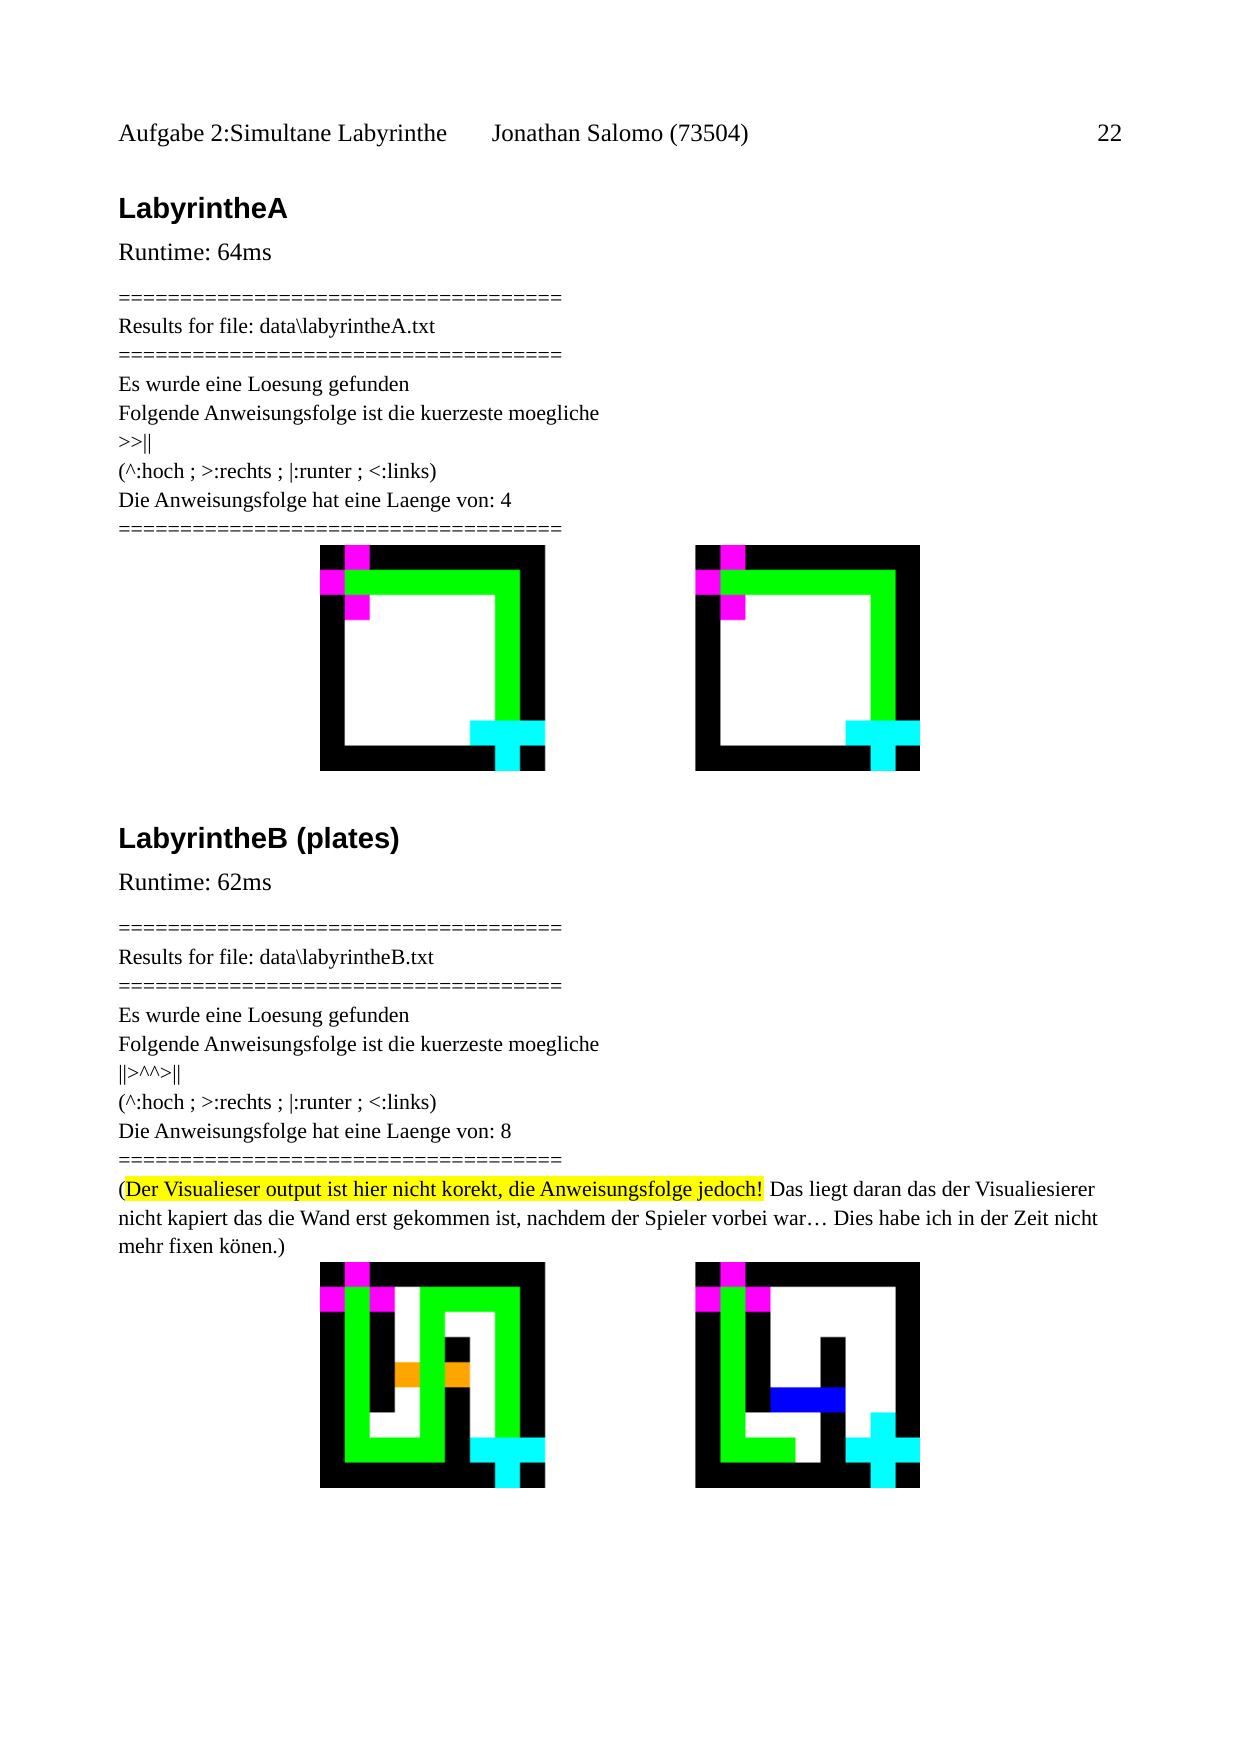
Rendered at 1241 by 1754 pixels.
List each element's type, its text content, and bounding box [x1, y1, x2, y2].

text ==================================== [118, 342, 1122, 368]
text ==================================== [118, 1147, 1122, 1172]
text Die Anweisungsfolge hat eine Laenge von: 4 [118, 487, 1122, 512]
text Es wurde eine Loesung gefunden [118, 371, 1122, 397]
text ==================================== [118, 915, 1122, 940]
text Runtime: 62ms [118, 867, 1122, 896]
text Results for file: data\labyrintheA.txt [118, 313, 1122, 339]
text ==================================== [118, 516, 1122, 541]
text Folgende Anweisungsfolge ist die kuerzeste moegliche [118, 400, 1122, 426]
picture [320, 1262, 920, 1488]
subtitle LabyrintheB (plates) [118, 821, 1122, 855]
text Es wurde eine Loesung gefunden [118, 1002, 1122, 1027]
text (Der Visualieser output ist hier nicht korekt, die Anweisungsfolge jedoch! Das liegt daran das der Visualiesierer nicht kapiert das die Wand erst gekommen ist, nachdem der Spieler vorbei war… Dies habe ich in der Zeit nicht mehr fixen könen.) [118, 1176, 1122, 1259]
text Die Anweisungsfolge hat eine Laenge von: 8 [118, 1118, 1122, 1143]
text Folgende Anweisungsfolge ist die kuerzeste moegliche [118, 1031, 1122, 1056]
text Runtime: 64ms [118, 237, 1122, 266]
text ||>^^>|| [118, 1060, 1122, 1085]
text (^:hoch ; >:rechts ; |:runter ; <:links) [118, 458, 1122, 483]
text (^:hoch ; >:rechts ; |:runter ; <:links) [118, 1089, 1122, 1114]
text Results for file: data\labyrintheB.txt [118, 944, 1122, 969]
text ==================================== [118, 284, 1122, 310]
subtitle LabyrintheA [118, 191, 1122, 224]
picture [320, 545, 920, 771]
text ==================================== [118, 973, 1122, 998]
text >>|| [118, 429, 1122, 454]
